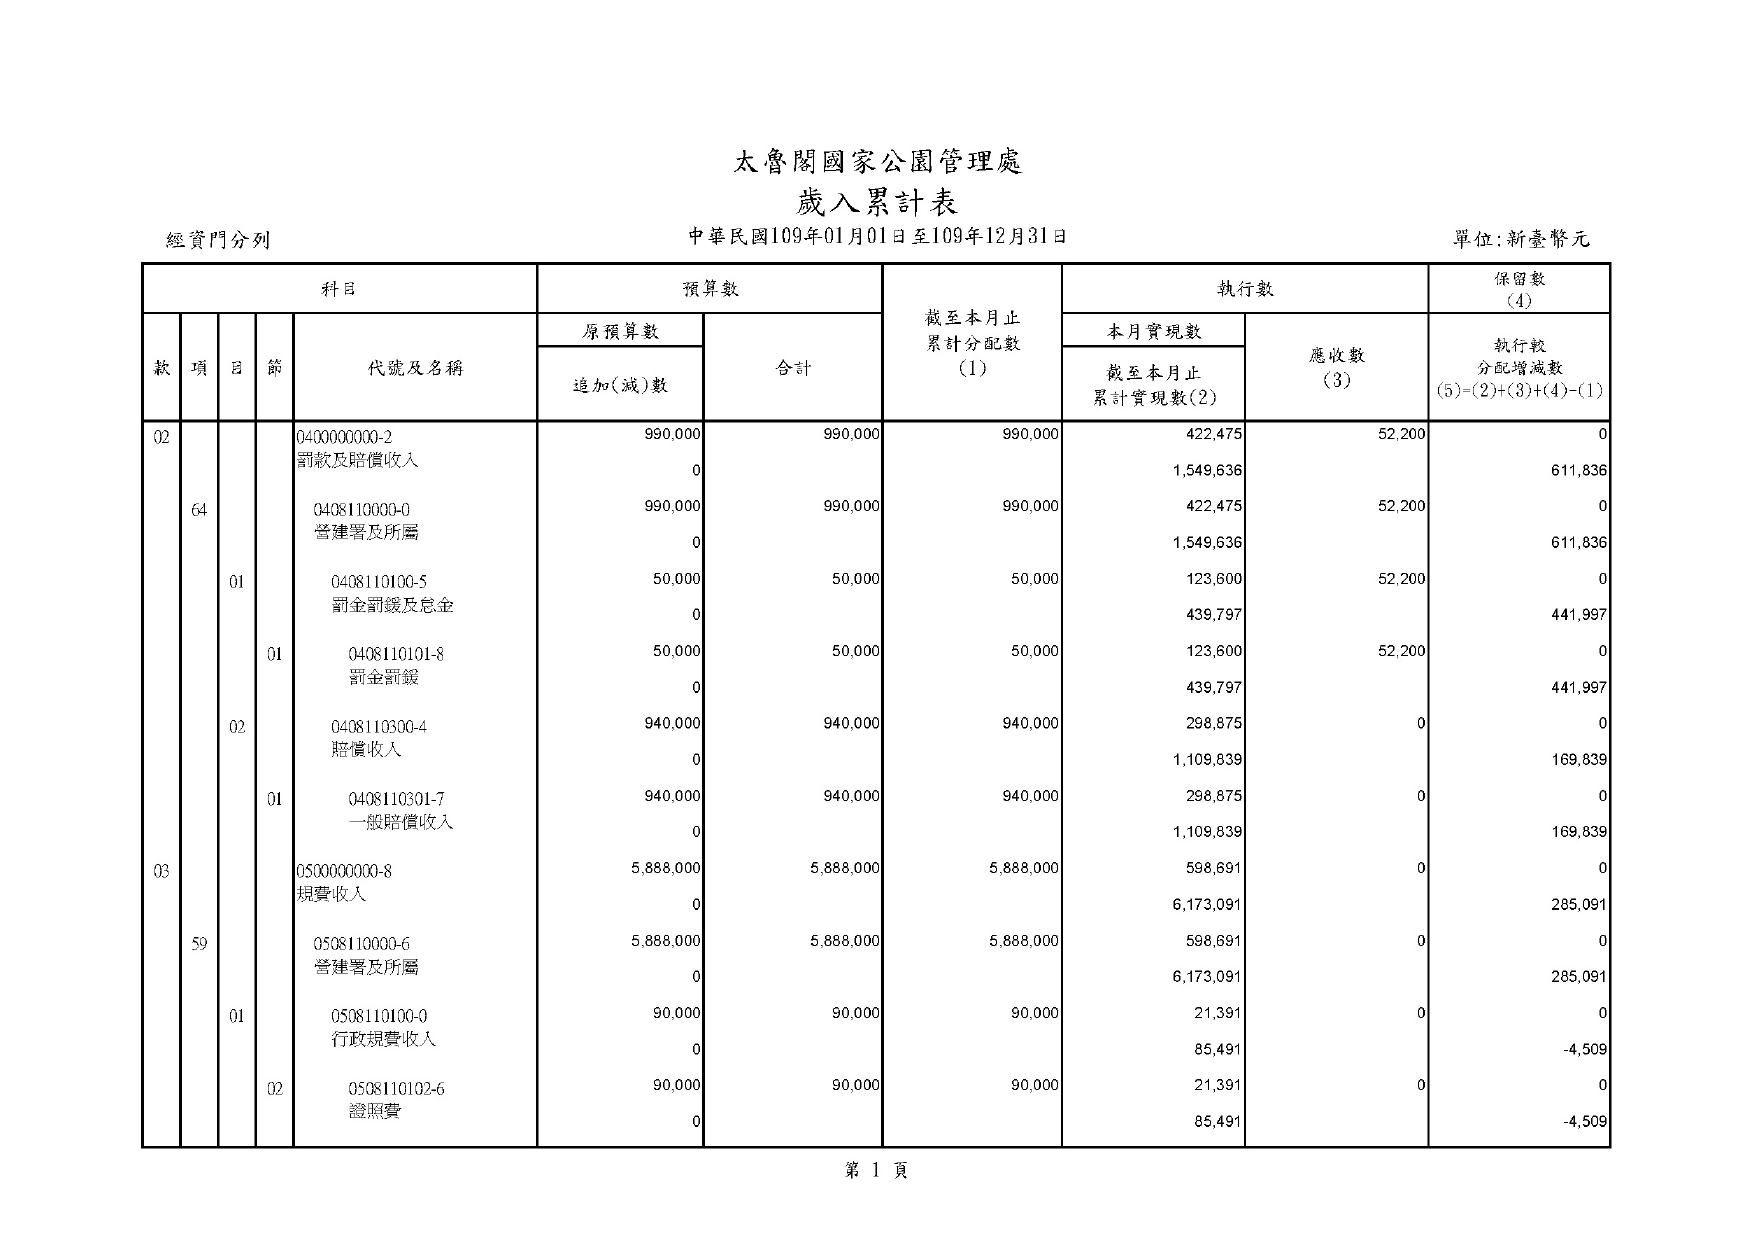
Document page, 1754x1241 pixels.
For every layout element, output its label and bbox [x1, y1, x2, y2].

picture [59, 59, 1695, 1216]
